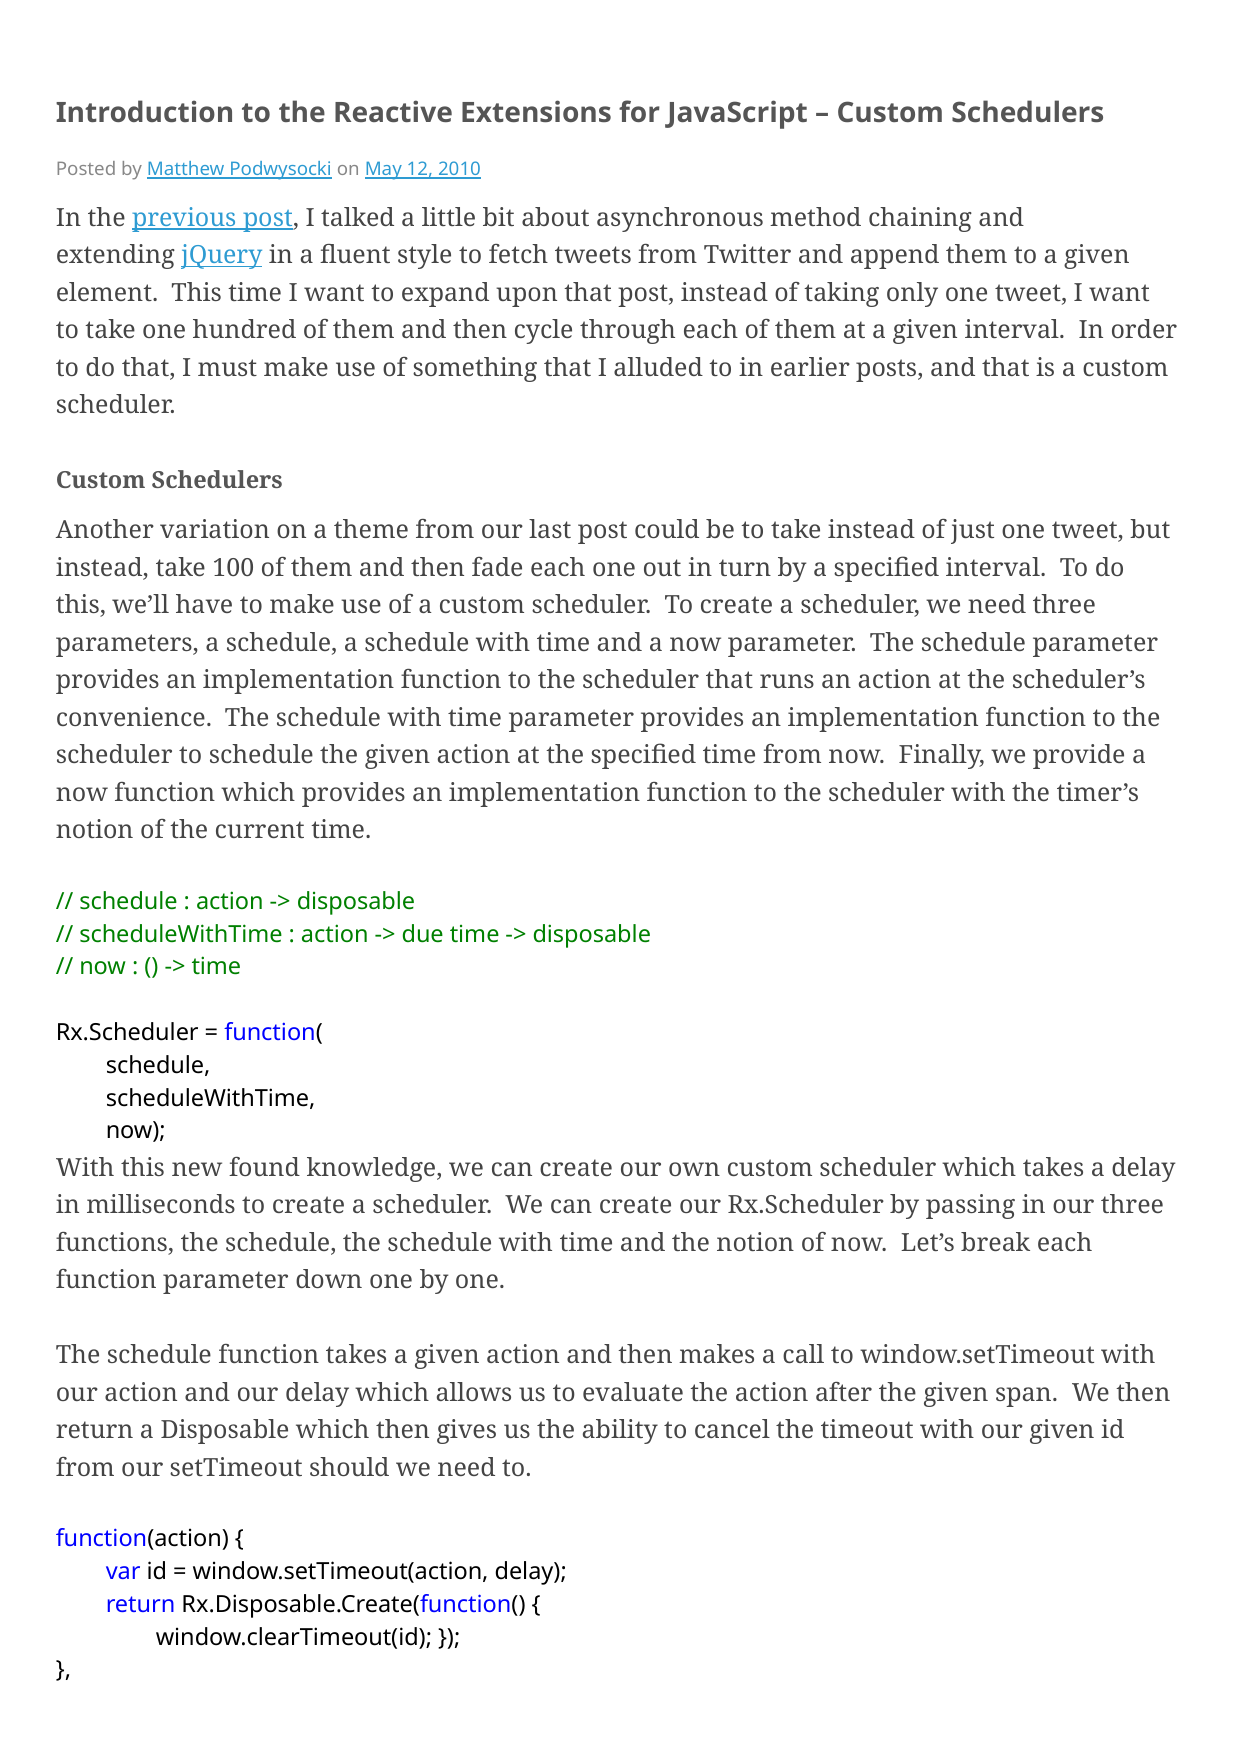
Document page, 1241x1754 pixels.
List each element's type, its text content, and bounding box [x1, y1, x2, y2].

text With this new found knowledge, we can create our own custom scheduler which takes a delay in milliseconds to create a scheduler. We can create our Rx.Scheduler by passing in our three functions, the schedule, the schedule with time and the notion of now. Let’s break each function parameter down one by one. [56, 1146, 1178, 1296]
text Another variation on a theme from our last post could be to take instead of just one tweet, but instead, take 100 of them and then fade each one out in turn by a specified interval. To do this, we’ll have to make use of a custom scheduler. To create a scheduler, we need three parameters, a schedule, a schedule with time and a now parameter. The schedule parameter provides an implementation function to the scheduler that runs an action at the scheduler’s convenience. The schedule with time parameter provides an implementation function to the scheduler to schedule the given action at the specified time from now. Finally, we provide a now function which provides an implementation function to the scheduler with the timer’s notion of the current time. [56, 508, 1178, 846]
text var id = window.setTimeout(action, delay); [56, 1553, 1178, 1586]
subtitle Custom Schedulers [56, 458, 1178, 496]
text window.clearTimeout(id); }); [56, 1619, 1178, 1652]
text scheduleWithTime, [56, 1080, 1178, 1113]
text function(action) { [56, 1521, 1178, 1553]
text now); [56, 1113, 1178, 1146]
text }, [56, 1652, 1178, 1685]
text In the previous post, I talked a little bit about asynchronous method chaining and extending jQuery in a fluent style to fetch tweets from Twitter and append them to a given element. This time I want to expand upon that post, instead of taking only one tweet, I want to take one hundred of them and then cycle through each of them at a given interval. In order to do that, I must make use of something that I alluded to in earlier posts, and that is a custom scheduler. [56, 196, 1178, 421]
text The schedule function takes a given action and then makes a call to window.setTimeout with our action and our delay which allows us to evaluate the action after the given span. We then return a Disposable which then gives us the ability to cancel the timeout with our given id from our setTimeout should we need to. [56, 1333, 1178, 1483]
text Posted by Matthew Podwysocki on May 12, 2010 [56, 144, 1072, 181]
text // scheduleWithTime : action -> due time -> disposable [56, 916, 1178, 949]
text // now : () -> time [56, 949, 1178, 982]
subtitle Introduction to the Reactive Extensions for JavaScript – Custom Schedulers [56, 93, 1178, 131]
text // schedule : action -> disposable [56, 883, 1178, 916]
text Rx.Scheduler = function( [56, 1014, 1178, 1047]
text schedule, [56, 1047, 1178, 1080]
text return Rx.Disposable.Create(function() { [56, 1586, 1178, 1619]
